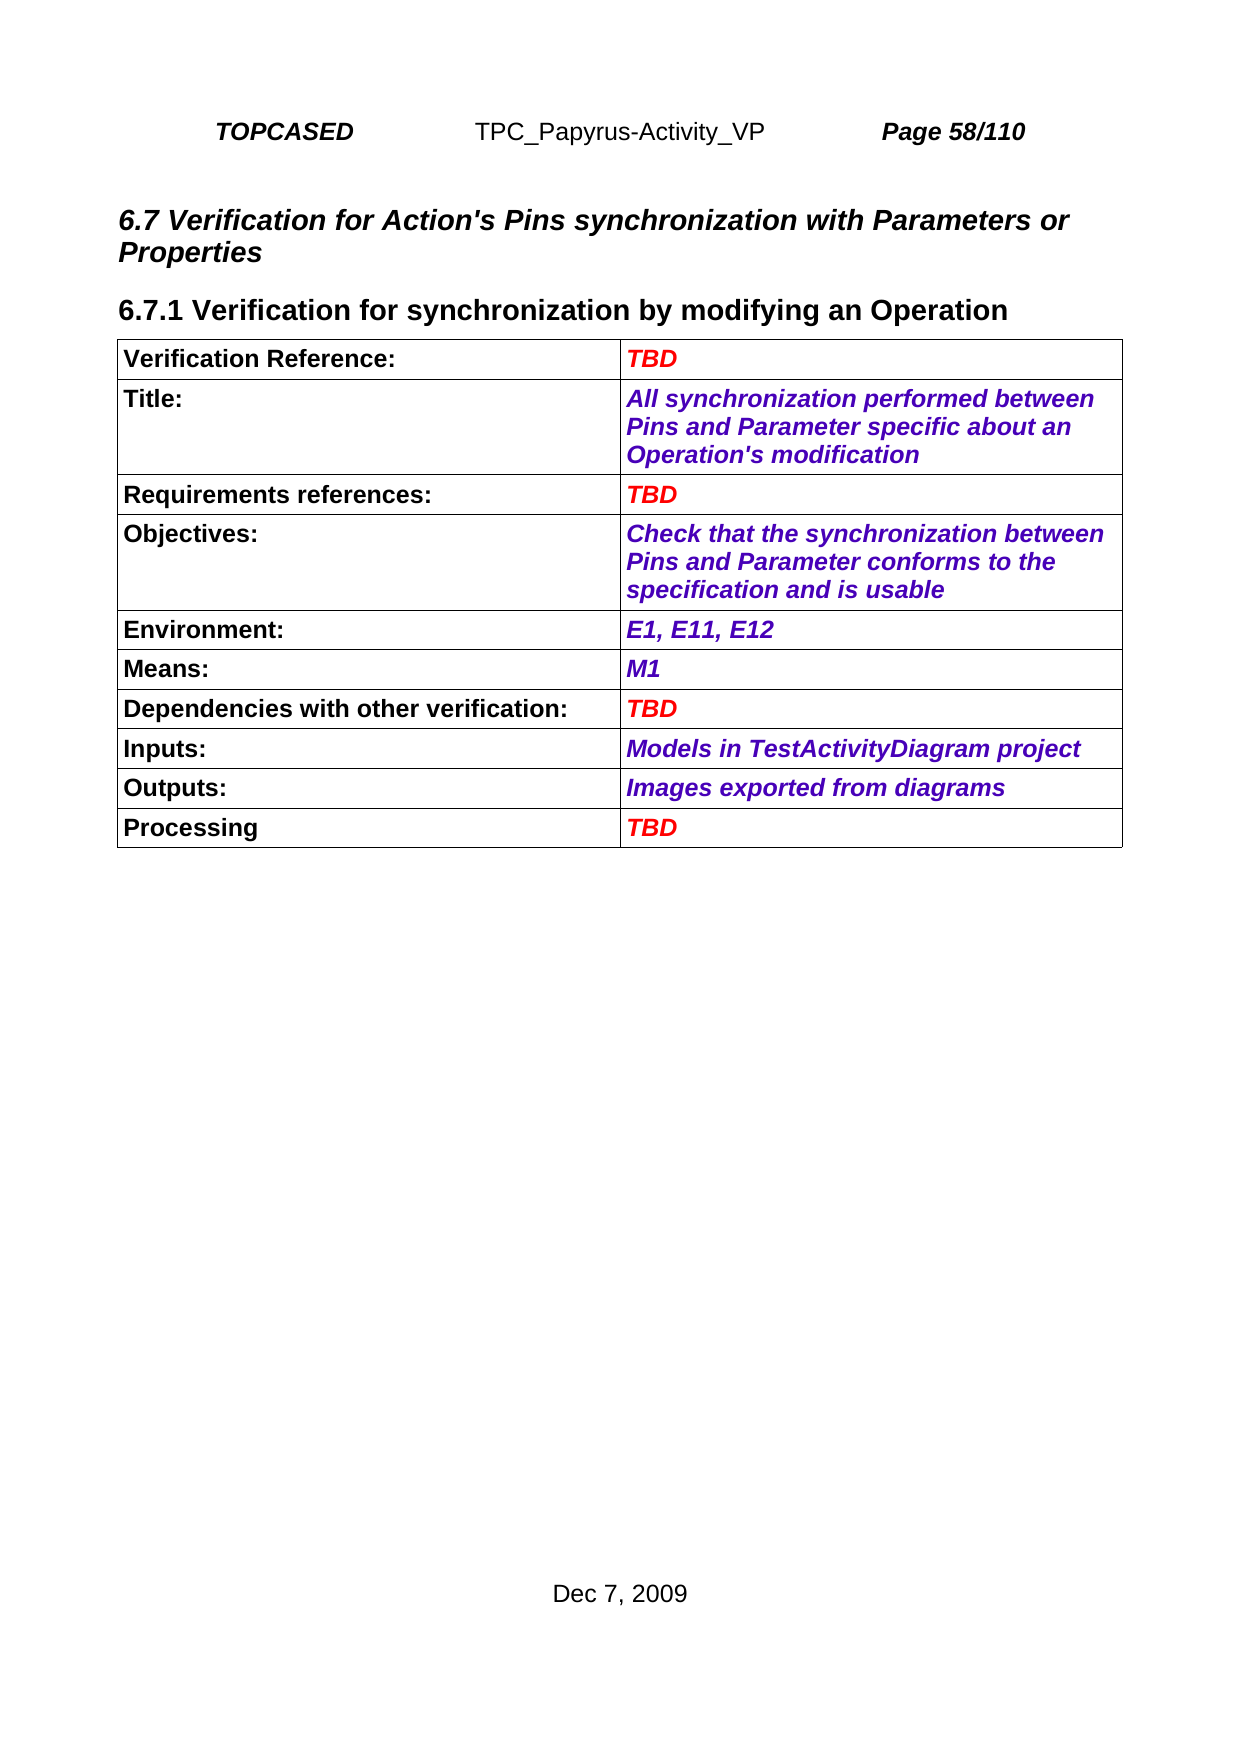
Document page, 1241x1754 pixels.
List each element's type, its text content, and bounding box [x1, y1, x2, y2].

table_header Verification Reference: [118, 340, 620, 379]
table_cell Objectives: [118, 515, 620, 610]
table_cell TBD [621, 475, 1122, 514]
table_cell Processing [118, 809, 620, 847]
table_cell Images exported from diagrams [621, 769, 1122, 808]
table_cell Means: [118, 650, 620, 689]
table_cell Check that the synchronization between Pins and Parameter conforms to the specification and is usable [621, 515, 1122, 610]
table_cell Environment: [118, 611, 620, 649]
subtitle Verification for Action's Pins synchronization with Parameters or Properties [118, 204, 1122, 269]
table_cell Models in TestActivityDiagram project [621, 729, 1122, 768]
table_cell M1 [621, 650, 1122, 689]
table_cell TBD [621, 809, 1122, 847]
table_cell E1, E11, E12 [621, 611, 1122, 649]
table_cell Outputs: [118, 769, 620, 808]
table_cell All synchronization performed between Pins and Parameter specific about an Operation's modification [621, 380, 1122, 474]
subtitle Verification for synchronization by modifying an Operation [118, 294, 1122, 327]
table_cell TBD [621, 690, 1122, 728]
table_cell Inputs: [118, 729, 620, 768]
table_cell Requirements references: [118, 475, 620, 514]
table_cell Dependencies with other verification: [118, 690, 620, 728]
table_cell Title: [118, 380, 620, 474]
table_header TBD [621, 340, 1122, 379]
